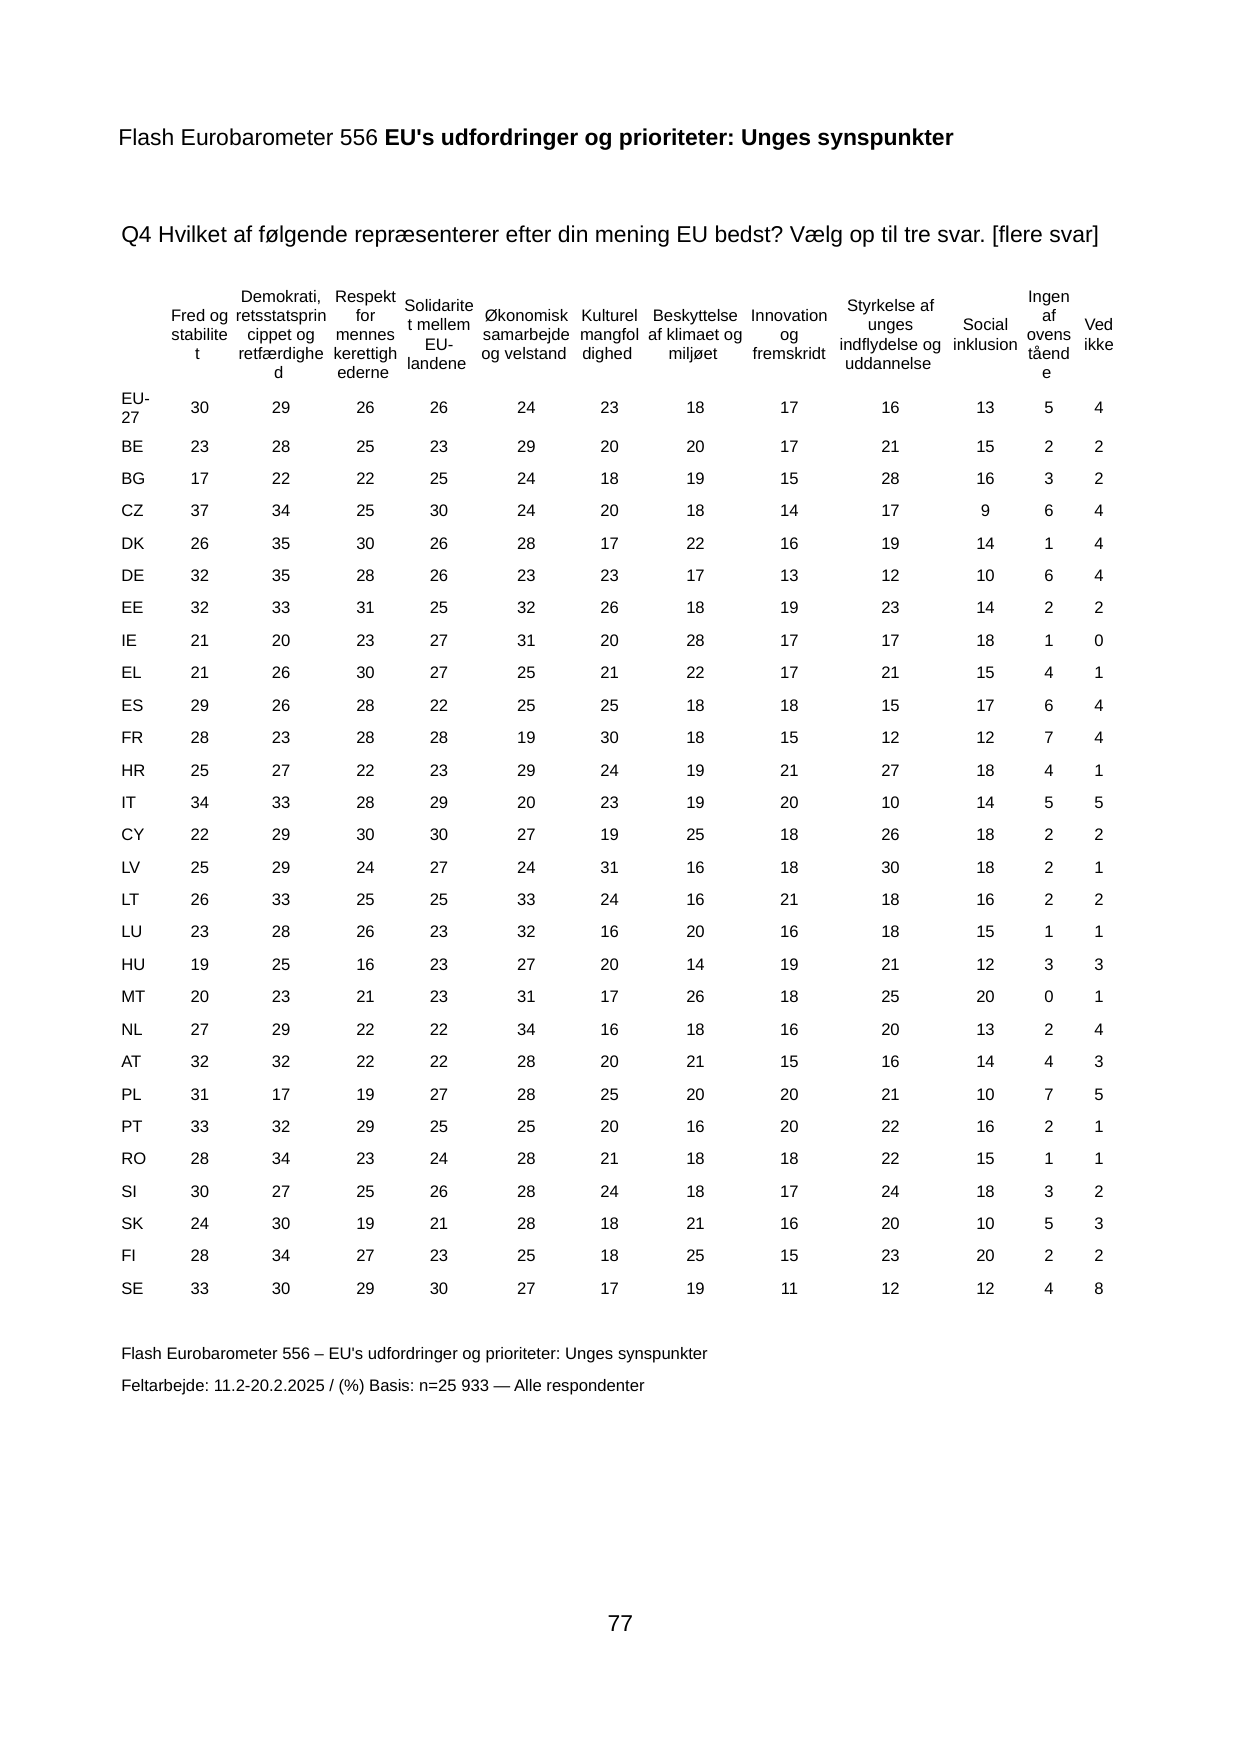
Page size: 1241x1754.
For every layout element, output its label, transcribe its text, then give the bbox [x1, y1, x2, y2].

table_cell 20 [575, 624, 644, 657]
table_cell 23 [575, 786, 644, 818]
table_cell 17 [575, 981, 644, 1013]
table_cell 21 [832, 948, 948, 981]
table_cell 16 [644, 851, 746, 883]
table_cell 10 [832, 786, 948, 818]
table_cell 30 [575, 721, 644, 754]
table_cell [330, 251, 400, 283]
table_cell 34 [232, 1240, 330, 1272]
table_cell 17 [575, 527, 644, 559]
table_cell 18 [644, 1143, 746, 1175]
table_cell 23 [400, 981, 478, 1013]
table_cell 26 [400, 527, 478, 559]
table_cell 17 [168, 462, 232, 494]
table_cell 6 [1022, 689, 1075, 721]
table_cell 25 [478, 1240, 574, 1272]
table_cell 15 [949, 1143, 1022, 1175]
table_cell 21 [746, 883, 832, 916]
table_cell 22 [832, 1143, 948, 1175]
table_cell 5 [1075, 786, 1122, 818]
table_cell 24 [478, 851, 574, 883]
table_cell 20 [575, 1110, 644, 1142]
table_cell 20 [746, 1078, 832, 1110]
table_cell 25 [400, 1110, 478, 1142]
table_cell 18 [575, 1240, 644, 1272]
table_cell 16 [330, 948, 400, 981]
table_cell [644, 1305, 746, 1337]
table_cell 0 [1075, 624, 1122, 657]
table_cell 25 [575, 689, 644, 721]
table_cell 5 [1022, 1207, 1075, 1240]
table_cell 16 [575, 1013, 644, 1045]
table_cell 29 [232, 1013, 330, 1045]
table_cell 16 [644, 883, 746, 916]
table_cell 32 [168, 559, 232, 592]
table_cell 21 [832, 1078, 948, 1110]
table_cell 7 [1022, 1078, 1075, 1110]
table_cell 33 [232, 592, 330, 624]
table_cell 21 [330, 981, 400, 1013]
table_cell 24 [832, 1175, 948, 1207]
table_header Q4 Hvilket af følgende repræsenterer efter din mening EU bedst? Vælg op til tre svar. [flere svar] [118, 218, 1122, 251]
table_cell 22 [330, 1013, 400, 1045]
table_cell 15 [746, 462, 832, 494]
table_cell 28 [832, 462, 948, 494]
table_cell Innovation og fremskridt [746, 283, 832, 386]
table_cell 1 [1022, 916, 1075, 948]
table_cell BE [118, 430, 167, 462]
table_cell 4 [1022, 1272, 1075, 1304]
table_cell 31 [478, 981, 574, 1013]
table_cell Beskyttelse af klimaet og miljøet [644, 283, 746, 386]
table_cell 18 [949, 851, 1022, 883]
table_cell 2 [1075, 1240, 1122, 1272]
table_cell 28 [168, 1143, 232, 1175]
table_cell 30 [400, 819, 478, 851]
table_cell 20 [575, 495, 644, 527]
table_cell EE [118, 592, 167, 624]
table_cell 27 [478, 1272, 574, 1304]
table_cell Ingen af ovenstående [1022, 283, 1075, 386]
table_cell 12 [949, 948, 1022, 981]
table_cell 21 [168, 657, 232, 689]
table_cell 8 [1075, 1272, 1122, 1304]
table_cell 0 [1022, 981, 1075, 1013]
table_cell 19 [832, 527, 948, 559]
table_cell 15 [949, 916, 1022, 948]
table_cell 20 [575, 430, 644, 462]
table_cell SI [118, 1175, 167, 1207]
table_cell ES [118, 689, 167, 721]
table_cell 16 [746, 527, 832, 559]
table_cell 21 [168, 624, 232, 657]
table_cell 17 [746, 1175, 832, 1207]
table_cell 32 [168, 1045, 232, 1078]
table_cell 28 [330, 689, 400, 721]
table_cell 28 [232, 916, 330, 948]
table_cell 25 [330, 1175, 400, 1207]
table_cell [400, 251, 478, 283]
table_cell 23 [575, 559, 644, 592]
table_cell 23 [478, 559, 574, 592]
table_cell RO [118, 1143, 167, 1175]
table_cell NL [118, 1013, 167, 1045]
table_cell 13 [949, 1013, 1022, 1045]
table_cell 30 [168, 386, 232, 430]
table_cell 33 [232, 786, 330, 818]
table_cell 9 [949, 495, 1022, 527]
table_cell Økonomisk samarbejde og velstand [478, 283, 574, 386]
table_cell [118, 251, 167, 283]
table_cell 26 [575, 592, 644, 624]
table_cell 17 [832, 624, 948, 657]
table_cell 20 [644, 1078, 746, 1110]
table_cell 17 [746, 657, 832, 689]
table_cell 19 [746, 948, 832, 981]
table_cell 25 [400, 883, 478, 916]
table_cell 14 [746, 495, 832, 527]
table_cell 23 [232, 721, 330, 754]
table_cell 22 [832, 1110, 948, 1142]
table_cell 28 [168, 721, 232, 754]
table_cell HU [118, 948, 167, 981]
table_cell 20 [478, 786, 574, 818]
table_cell 33 [168, 1272, 232, 1304]
table_cell 24 [478, 495, 574, 527]
table_cell [746, 251, 832, 283]
table_cell 20 [746, 786, 832, 818]
table_cell HR [118, 754, 167, 786]
table_cell 18 [746, 1143, 832, 1175]
table_cell 30 [232, 1272, 330, 1304]
table_cell [644, 251, 746, 283]
table_cell 26 [832, 819, 948, 851]
table_cell 23 [168, 430, 232, 462]
table_cell 23 [400, 754, 478, 786]
table_cell 26 [400, 559, 478, 592]
table_cell 2 [1075, 592, 1122, 624]
table_cell 4 [1075, 689, 1122, 721]
table_cell 35 [232, 559, 330, 592]
table_cell 27 [400, 1078, 478, 1110]
table_cell 31 [168, 1078, 232, 1110]
table_cell 27 [400, 624, 478, 657]
table_cell 25 [330, 883, 400, 916]
table_cell 31 [330, 592, 400, 624]
table_cell 4 [1075, 721, 1122, 754]
table_cell 23 [400, 1240, 478, 1272]
table_cell 21 [832, 657, 948, 689]
table_cell 23 [168, 916, 232, 948]
table_cell 29 [478, 430, 574, 462]
table_cell 25 [168, 851, 232, 883]
table_cell 18 [949, 1175, 1022, 1207]
table_cell 28 [478, 1143, 574, 1175]
table_cell 4 [1022, 1045, 1075, 1078]
table_cell 16 [746, 916, 832, 948]
table_cell 27 [168, 1013, 232, 1045]
table_cell 18 [644, 689, 746, 721]
table_cell Feltarbejde: 11.2-20.2.2025 / (%) Basis: n=25 933 — Alle respondenter [118, 1369, 1122, 1402]
table_cell 22 [330, 462, 400, 494]
table_cell 18 [832, 916, 948, 948]
table_cell 1 [1022, 1143, 1075, 1175]
table_cell 21 [644, 1207, 746, 1240]
table_cell 17 [746, 624, 832, 657]
table_cell 19 [644, 786, 746, 818]
table_cell 18 [949, 754, 1022, 786]
table_cell SK [118, 1207, 167, 1240]
table_cell 35 [232, 527, 330, 559]
table_cell 10 [949, 1207, 1022, 1240]
table_cell LT [118, 883, 167, 916]
table_cell 18 [746, 981, 832, 1013]
table_cell 25 [400, 592, 478, 624]
table_cell [168, 1305, 232, 1337]
table_cell 28 [400, 721, 478, 754]
table_cell 34 [168, 786, 232, 818]
table_cell 2 [1075, 1175, 1122, 1207]
table_cell 28 [168, 1240, 232, 1272]
table_cell 2 [1022, 819, 1075, 851]
table_cell 20 [232, 624, 330, 657]
table_cell 4 [1075, 495, 1122, 527]
table_cell 30 [400, 1272, 478, 1304]
table_cell 29 [232, 386, 330, 430]
table_cell 31 [575, 851, 644, 883]
table_cell 32 [232, 1045, 330, 1078]
table_cell [478, 251, 574, 283]
table_cell 24 [168, 1207, 232, 1240]
table_cell 3 [1075, 948, 1122, 981]
table_cell 17 [746, 386, 832, 430]
table_cell 21 [644, 1045, 746, 1078]
table_cell 37 [168, 495, 232, 527]
table_cell 25 [330, 430, 400, 462]
table_cell Solidaritet mellem EU-landene [400, 283, 478, 386]
table_cell 25 [644, 1240, 746, 1272]
table_cell FI [118, 1240, 167, 1272]
table_cell [575, 251, 644, 283]
table_cell [330, 1305, 400, 1337]
table_cell 19 [575, 819, 644, 851]
table_cell 16 [832, 386, 948, 430]
table_cell [478, 1305, 574, 1337]
table_cell 16 [949, 462, 1022, 494]
table_cell 18 [644, 386, 746, 430]
table_cell 17 [644, 559, 746, 592]
table_cell Demokrati, retsstatsprincippet og retfærdighed [232, 283, 330, 386]
table_cell 26 [232, 657, 330, 689]
table_cell 23 [832, 592, 948, 624]
table_cell 28 [330, 721, 400, 754]
table_cell 29 [400, 786, 478, 818]
table_cell 27 [400, 851, 478, 883]
table_cell 28 [478, 1078, 574, 1110]
table_cell 3 [1022, 1175, 1075, 1207]
table_cell 23 [832, 1240, 948, 1272]
table_cell 28 [478, 1045, 574, 1078]
table_cell 27 [400, 657, 478, 689]
table_cell 24 [575, 754, 644, 786]
table_cell 14 [949, 592, 1022, 624]
table_cell EL [118, 657, 167, 689]
table_cell BG [118, 462, 167, 494]
table_cell 34 [232, 495, 330, 527]
table_cell 4 [1075, 386, 1122, 430]
table_cell 32 [478, 592, 574, 624]
table_cell 18 [644, 592, 746, 624]
table_cell 2 [1022, 592, 1075, 624]
table_cell 3 [1075, 1045, 1122, 1078]
table_cell 24 [575, 883, 644, 916]
table_cell 29 [330, 1110, 400, 1142]
table_cell 20 [746, 1110, 832, 1142]
table_cell 23 [232, 981, 330, 1013]
table_cell 23 [330, 624, 400, 657]
table_cell 28 [644, 624, 746, 657]
table_cell 28 [478, 1175, 574, 1207]
table_cell 29 [168, 689, 232, 721]
table_cell 12 [949, 721, 1022, 754]
table_cell 4 [1075, 527, 1122, 559]
table_cell 20 [575, 1045, 644, 1078]
table_cell 16 [575, 916, 644, 948]
table_cell 21 [575, 1143, 644, 1175]
table_cell 25 [330, 495, 400, 527]
table_cell 30 [232, 1207, 330, 1240]
table_cell 19 [330, 1078, 400, 1110]
table_cell 6 [1022, 495, 1075, 527]
table_cell IE [118, 624, 167, 657]
table_cell 34 [232, 1143, 330, 1175]
table_cell 26 [168, 527, 232, 559]
table_cell 12 [832, 1272, 948, 1304]
table_cell 22 [400, 689, 478, 721]
table_cell 20 [949, 981, 1022, 1013]
table_cell 6 [1022, 559, 1075, 592]
table_cell 19 [644, 754, 746, 786]
table_cell [832, 1305, 948, 1337]
table_cell 24 [330, 851, 400, 883]
table_cell 21 [746, 754, 832, 786]
table_cell 22 [330, 1045, 400, 1078]
table_cell 2 [1022, 430, 1075, 462]
table_cell 18 [746, 851, 832, 883]
table_cell 18 [949, 819, 1022, 851]
table_cell 17 [232, 1078, 330, 1110]
table_cell 27 [330, 1240, 400, 1272]
table_cell 15 [746, 1240, 832, 1272]
table_cell 18 [746, 689, 832, 721]
table_cell 26 [400, 1175, 478, 1207]
table_cell [949, 1305, 1022, 1337]
table_cell 16 [949, 883, 1022, 916]
table_cell 19 [330, 1207, 400, 1240]
table_cell 25 [168, 754, 232, 786]
table_cell 25 [575, 1078, 644, 1110]
table_cell 13 [746, 559, 832, 592]
table_cell Respekt for menneskerettighederne [330, 283, 400, 386]
table_cell 2 [1022, 883, 1075, 916]
table_cell [168, 251, 232, 283]
table_cell 5 [1022, 786, 1075, 818]
table_cell 18 [949, 624, 1022, 657]
table_cell 12 [832, 721, 948, 754]
table_cell 28 [232, 430, 330, 462]
table_cell 30 [400, 495, 478, 527]
table_cell 26 [400, 386, 478, 430]
table_cell [949, 251, 1022, 283]
table_cell 16 [746, 1207, 832, 1240]
table_cell 1 [1075, 1143, 1122, 1175]
table_cell 2 [1022, 1110, 1075, 1142]
table_cell 23 [400, 916, 478, 948]
table_cell 23 [575, 386, 644, 430]
table_cell 18 [644, 1013, 746, 1045]
table_cell 16 [746, 1013, 832, 1045]
table_cell [832, 251, 948, 283]
table_cell 29 [478, 754, 574, 786]
table_cell 27 [478, 819, 574, 851]
table_cell 3 [1075, 1207, 1122, 1240]
table_cell CZ [118, 495, 167, 527]
table_cell 28 [330, 786, 400, 818]
table_cell 15 [949, 430, 1022, 462]
table_cell 22 [644, 657, 746, 689]
table_cell 20 [575, 948, 644, 981]
table_cell 12 [832, 559, 948, 592]
table_cell 1 [1075, 981, 1122, 1013]
table_cell 14 [949, 527, 1022, 559]
table_cell 2 [1022, 1013, 1075, 1045]
table_cell 2 [1075, 430, 1122, 462]
table_cell Social inklusion [949, 283, 1022, 386]
table_cell [746, 1305, 832, 1337]
table_cell [1022, 1305, 1075, 1337]
table_cell 30 [832, 851, 948, 883]
table_cell Kulturel mangfoldighed [575, 283, 644, 386]
table_cell 19 [168, 948, 232, 981]
table_cell 15 [746, 721, 832, 754]
table_cell [400, 1305, 478, 1337]
table_cell 3 [1022, 948, 1075, 981]
table_cell 28 [478, 527, 574, 559]
table_cell 27 [232, 1175, 330, 1207]
table_cell 4 [1022, 657, 1075, 689]
table_cell 15 [832, 689, 948, 721]
table_cell 1 [1022, 624, 1075, 657]
table_cell 32 [168, 592, 232, 624]
table_cell 21 [832, 430, 948, 462]
table_cell 33 [168, 1110, 232, 1142]
table_cell Ved ikke [1075, 283, 1122, 386]
table_cell 2 [1022, 851, 1075, 883]
table_cell 10 [949, 559, 1022, 592]
table_cell 28 [330, 559, 400, 592]
table_cell 22 [168, 819, 232, 851]
table_cell 25 [478, 689, 574, 721]
table_cell 25 [478, 657, 574, 689]
table_cell MT [118, 981, 167, 1013]
table_cell 25 [478, 1110, 574, 1142]
table_cell DE [118, 559, 167, 592]
table_cell 1 [1075, 851, 1122, 883]
table_cell 10 [949, 1078, 1022, 1110]
table_cell 26 [330, 916, 400, 948]
table_cell 19 [746, 592, 832, 624]
table_cell 24 [400, 1143, 478, 1175]
table_cell 28 [478, 1207, 574, 1240]
table_cell 20 [832, 1207, 948, 1240]
table_cell 18 [644, 721, 746, 754]
table_cell 27 [478, 948, 574, 981]
table_cell PL [118, 1078, 167, 1110]
table_cell 34 [478, 1013, 574, 1045]
table_cell 25 [644, 819, 746, 851]
table_cell [1075, 251, 1122, 283]
table_cell EU-27 [118, 386, 167, 430]
table_cell Styrkelse af unges indflydelse og uddannelse [832, 283, 948, 386]
table_cell 22 [644, 527, 746, 559]
table_cell 27 [832, 754, 948, 786]
table_cell 2 [1075, 883, 1122, 916]
table_cell 16 [644, 1110, 746, 1142]
table_cell 21 [400, 1207, 478, 1240]
table_cell 2 [1075, 462, 1122, 494]
table_cell Flash Eurobarometer 556 – EU's udfordringer og prioriteter: Unges synspunkter [118, 1337, 1122, 1369]
table_cell 18 [832, 883, 948, 916]
table_cell 15 [949, 657, 1022, 689]
table_cell 23 [330, 1143, 400, 1175]
table_cell 13 [949, 386, 1022, 430]
table_cell [118, 283, 167, 386]
table_cell 27 [232, 754, 330, 786]
table_cell FR [118, 721, 167, 754]
table_cell 16 [949, 1110, 1022, 1142]
table_cell CY [118, 819, 167, 851]
table_cell 25 [400, 462, 478, 494]
table_cell 24 [575, 1175, 644, 1207]
table_cell 17 [949, 689, 1022, 721]
table_cell 26 [232, 689, 330, 721]
table_cell 1 [1075, 1110, 1122, 1142]
table_cell 11 [746, 1272, 832, 1304]
table_cell 26 [644, 981, 746, 1013]
table_cell [1075, 1305, 1122, 1337]
table_cell [118, 1305, 167, 1337]
table_cell [232, 1305, 330, 1337]
table_cell 23 [400, 430, 478, 462]
table_cell 17 [832, 495, 948, 527]
table_cell 4 [1075, 1013, 1122, 1045]
table_cell 1 [1075, 916, 1122, 948]
table_cell 1 [1075, 754, 1122, 786]
table_cell 4 [1075, 559, 1122, 592]
table_cell 32 [478, 916, 574, 948]
table_cell 22 [400, 1013, 478, 1045]
table_cell 2 [1022, 1240, 1075, 1272]
table_cell PT [118, 1110, 167, 1142]
table_cell 16 [832, 1045, 948, 1078]
table_cell 19 [478, 721, 574, 754]
table_cell 20 [168, 981, 232, 1013]
table_cell 18 [644, 495, 746, 527]
table_cell 29 [232, 819, 330, 851]
table_cell 30 [330, 819, 400, 851]
table_cell 18 [746, 819, 832, 851]
table_cell 22 [330, 754, 400, 786]
table_cell LV [118, 851, 167, 883]
table_cell 22 [232, 462, 330, 494]
table_cell 29 [330, 1272, 400, 1304]
table_cell 17 [746, 430, 832, 462]
table_cell 33 [232, 883, 330, 916]
table_cell 5 [1075, 1078, 1122, 1110]
table_cell 19 [644, 462, 746, 494]
table_cell AT [118, 1045, 167, 1078]
table_cell 2 [1075, 819, 1122, 851]
table_cell 1 [1075, 657, 1122, 689]
table_cell 30 [330, 527, 400, 559]
table_cell 14 [949, 1045, 1022, 1078]
table_cell 1 [1022, 527, 1075, 559]
table_cell 4 [1022, 754, 1075, 786]
table_cell 18 [644, 1175, 746, 1207]
table_cell 20 [832, 1013, 948, 1045]
table_cell IT [118, 786, 167, 818]
table_cell 5 [1022, 386, 1075, 430]
table_cell 33 [478, 883, 574, 916]
table_cell [232, 251, 330, 283]
table_cell 26 [168, 883, 232, 916]
table_cell 17 [575, 1272, 644, 1304]
table_cell 23 [400, 948, 478, 981]
table_cell 7 [1022, 721, 1075, 754]
table_cell 30 [168, 1175, 232, 1207]
table_cell 21 [575, 657, 644, 689]
table_cell SE [118, 1272, 167, 1304]
table_cell 18 [575, 462, 644, 494]
table_cell 30 [330, 657, 400, 689]
table_cell [575, 1305, 644, 1337]
table_cell 20 [644, 430, 746, 462]
table_cell 20 [949, 1240, 1022, 1272]
table_cell DK [118, 527, 167, 559]
table_cell 24 [478, 386, 574, 430]
table_cell 20 [644, 916, 746, 948]
table_cell 19 [644, 1272, 746, 1304]
table_cell Fred og stabilitet [168, 283, 232, 386]
table_cell 15 [746, 1045, 832, 1078]
table_cell 3 [1022, 462, 1075, 494]
table_cell 12 [949, 1272, 1022, 1304]
table_cell 29 [232, 851, 330, 883]
table_cell LU [118, 916, 167, 948]
table_cell 14 [644, 948, 746, 981]
table_cell 18 [575, 1207, 644, 1240]
table_cell 24 [478, 462, 574, 494]
table_cell 31 [478, 624, 574, 657]
table_cell 32 [232, 1110, 330, 1142]
table_cell 14 [949, 786, 1022, 818]
table_cell [1022, 251, 1075, 283]
table_cell 22 [400, 1045, 478, 1078]
table_cell 25 [832, 981, 948, 1013]
table_cell 25 [232, 948, 330, 981]
table_cell 26 [330, 386, 400, 430]
